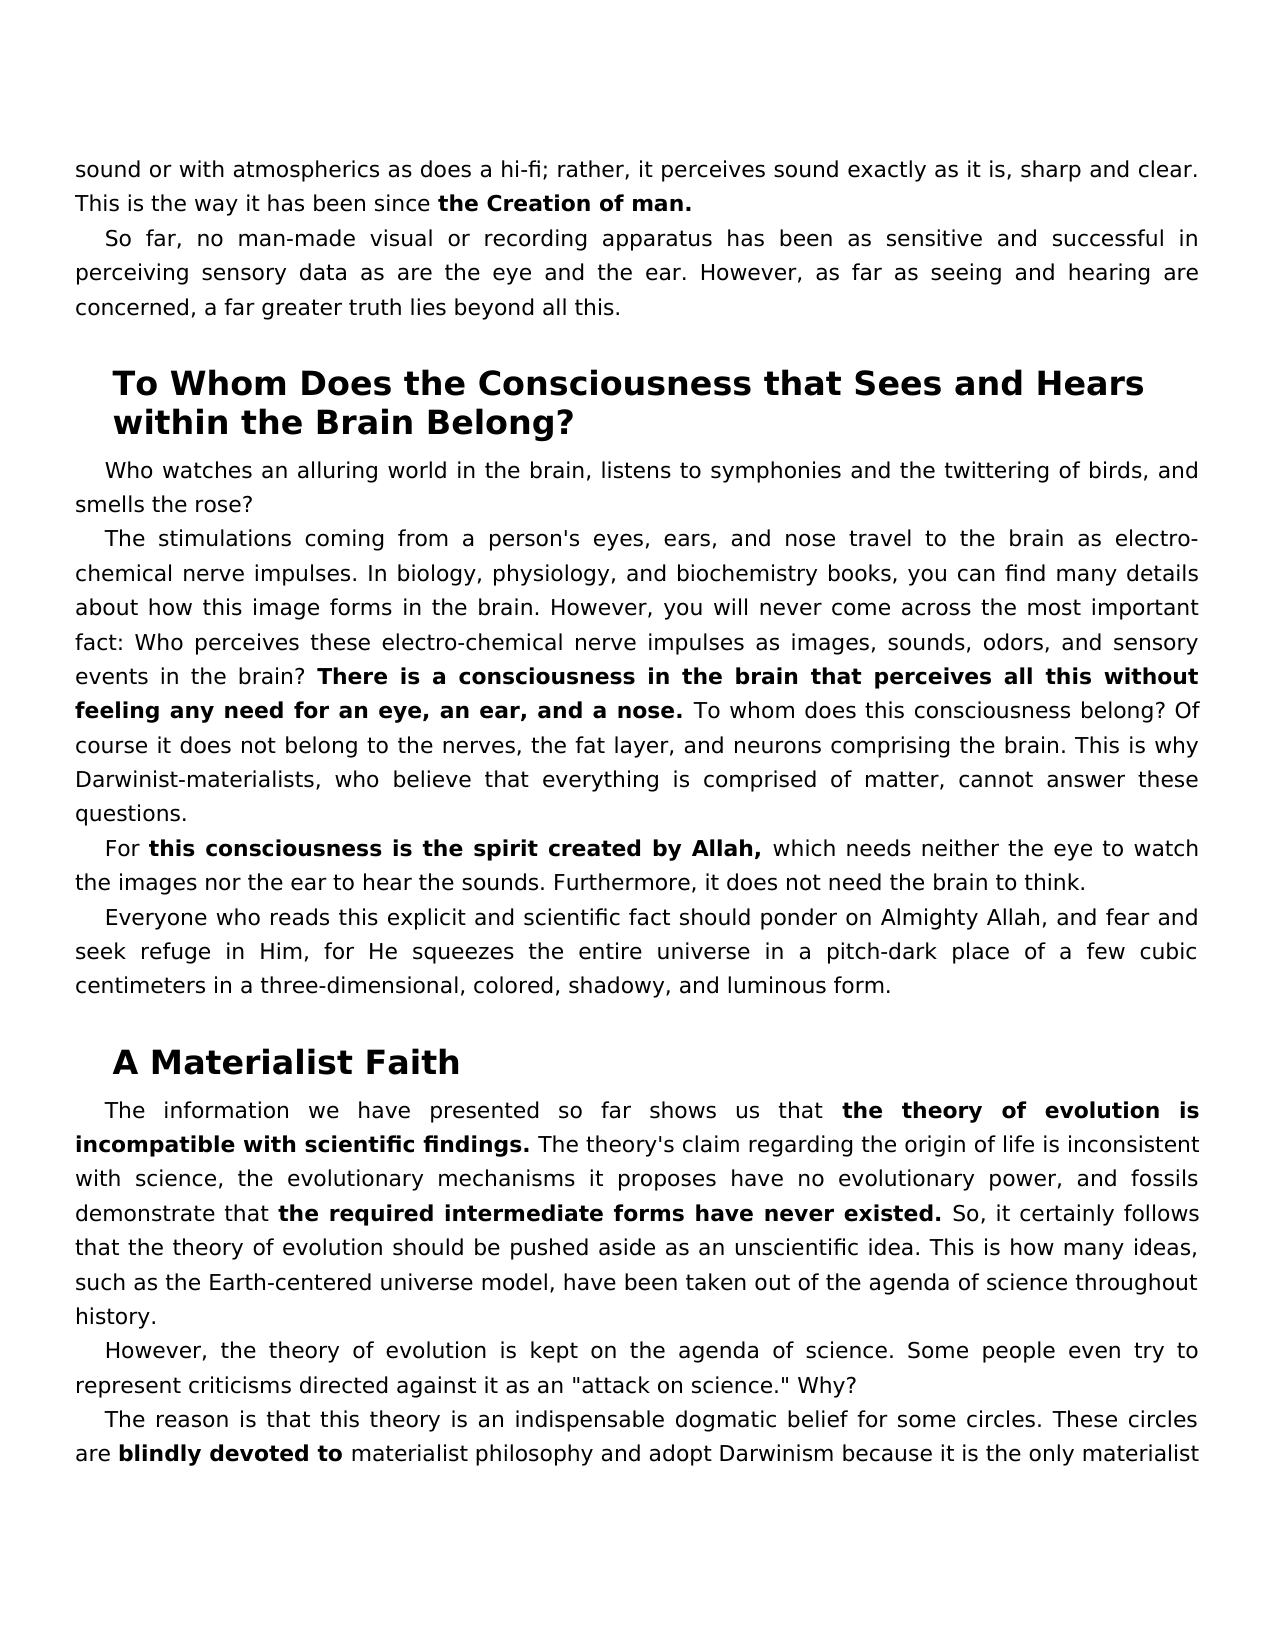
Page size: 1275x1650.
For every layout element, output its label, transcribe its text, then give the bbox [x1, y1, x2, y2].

text For this consciousness is the spirit created by Allah, which needs neither the eye to watch the images nor the ear to hear the sounds. Furthermore, it does not need the brain to think. [75, 829, 1200, 897]
text The information we have presented so far shows us that the theory of evolution is incompatible with scientific findings. The theory's claim regarding the origin of life is inconsistent with science, the evolutionary mechanisms it proposes have no evolutionary power, and fossils demonstrate that the required intermediate forms have never existed. So, it certainly follows that the theory of evolution should be pushed aside as an unscientific idea. This is how many ideas, such as the Earth-centered universe model, have been taken out of the agenda of science throughout history. [75, 1091, 1200, 1331]
text Everyone who reads this explicit and scientific fact should ponder on Almighty Allah, and fear and seek refuge in Him, for He squeezes the entire universe in a pitch-dark place of a few cubic centimeters in a three-dimensional, colored, shadowy, and luminous form. [75, 897, 1200, 1001]
text Who watches an alluring world in the brain, listens to symphonies and the twittering of birds, and smells the rose? [75, 451, 1200, 519]
text So far, no man-made visual or recording apparatus has been as sensitive and successful in perceiving sensory data as are the eye and the ear. However, as far as seeing and hearing are concerned, a far greater truth lies beyond all this. [75, 219, 1200, 322]
text sound or with atmospherics as does a hi-fi; rather, it perceives sound exactly as it is, sharp and clear. This is the way it has been since the Creation of man. [75, 150, 1200, 219]
subtitle A Materialist Faith [112, 1043, 1200, 1082]
text The reason is that this theory is an indispensable dogmatic belief for some circles. These circles are blindly devoted to materialist philosophy and adopt Darwinism because it is the only materialist [75, 1400, 1200, 1469]
text The stimulations coming from a person's eyes, ears, and nose travel to the brain as electro-chemical nerve impulses. In biology, physiology, and biochemistry books, you can find many details about how this image forms in the brain. However, you will never come across the most important fact: Who perceives these electro-chemical nerve impulses as images, sounds, odors, and sensory events in the brain? There is a consciousness in the brain that perceives all this without feeling any need for an eye, an ear, and a nose. To whom does this consciousness belong? Of course it does not belong to the nerves, the fat layer, and neurons comprising the brain. This is why Darwinist-materialists, who believe that everything is comprised of matter, cannot answer these questions. [75, 519, 1200, 829]
subtitle To Whom Does the Consciousness that Sees and Hears within the Brain Belong? [112, 364, 1200, 442]
text However, the theory of evolution is kept on the agenda of science. Some people even try to represent criticisms directed against it as an "attack on science." Why? [75, 1331, 1200, 1400]
